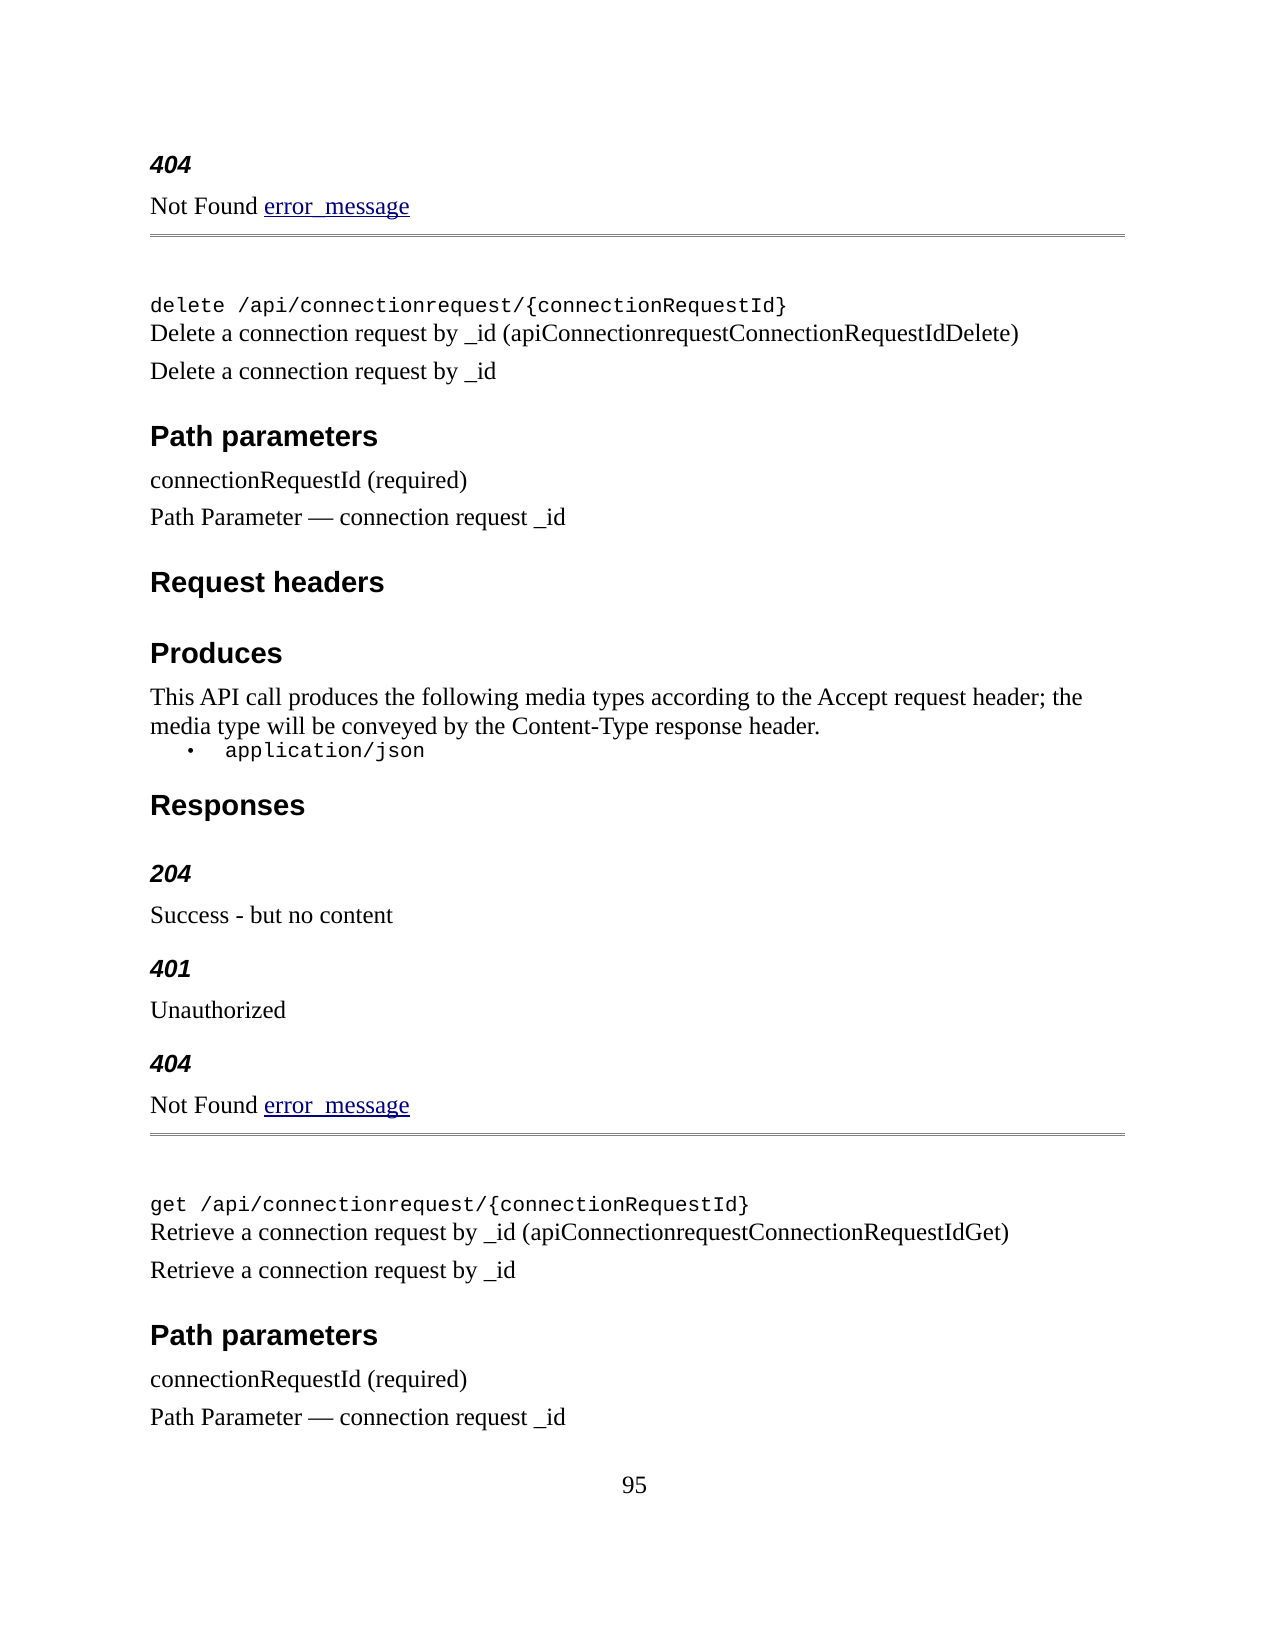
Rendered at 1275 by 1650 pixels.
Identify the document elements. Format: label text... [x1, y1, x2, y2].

subtitle Request headers [150, 565, 1125, 599]
text connectionRequestId (required) [150, 465, 1125, 493]
text get /api/connectionrequest/{connectionRequestId} [150, 1194, 1125, 1217]
text Unauthorized [150, 995, 1125, 1024]
subtitle Responses [150, 788, 1125, 822]
list application/json [187, 740, 1125, 763]
subtitle Path parameters [150, 1318, 1125, 1351]
text Success - but no content [150, 901, 1125, 929]
subtitle 404 [150, 150, 1125, 178]
text delete /api/connectionrequest/{connectionRequestId} [150, 295, 1125, 318]
text Path Parameter — connection request _id [150, 1402, 1125, 1430]
text Delete a connection request by _id (apiConnectionrequestConnectionRequestIdDelete) [150, 318, 1125, 347]
text connectionRequestId (required) [150, 1364, 1125, 1393]
text Retrieve a connection request by _id [150, 1255, 1125, 1284]
text Delete a connection request by _id [150, 356, 1125, 385]
subtitle Produces [150, 636, 1125, 670]
subtitle Path parameters [150, 419, 1125, 452]
subtitle 204 [150, 859, 1125, 888]
text This API call produces the following media types according to the Accept request header; the media type will be conveyed by the Content-Type response header. [150, 682, 1125, 740]
text Not Found error_message [150, 1090, 1125, 1119]
text Path Parameter — connection request _id [150, 502, 1125, 531]
subtitle 404 [150, 1049, 1125, 1078]
subtitle 401 [150, 954, 1125, 983]
text Not Found error_message [150, 191, 1125, 220]
text Retrieve a connection request by _id (apiConnectionrequestConnectionRequestIdGet) [150, 1217, 1125, 1246]
